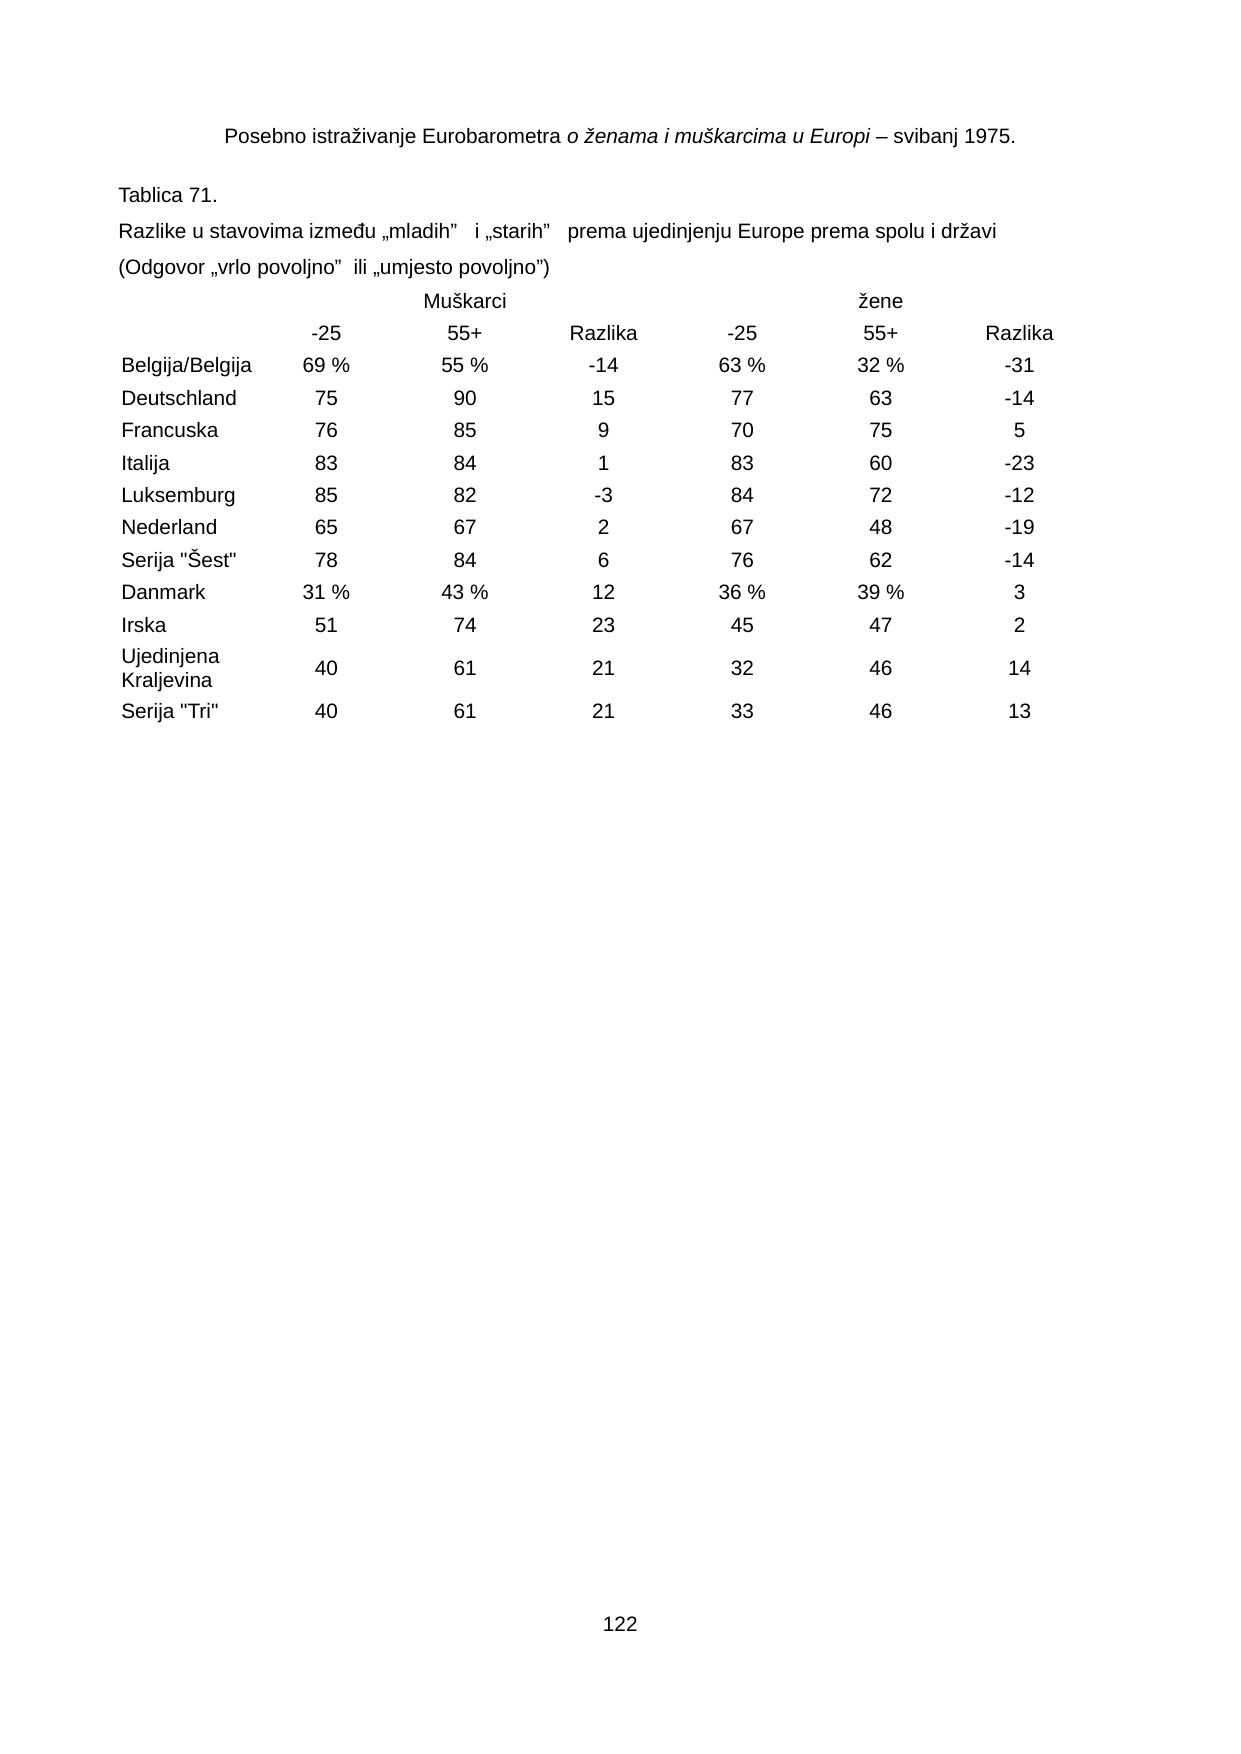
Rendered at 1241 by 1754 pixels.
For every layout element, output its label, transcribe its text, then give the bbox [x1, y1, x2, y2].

table_cell 55+ [811, 317, 950, 349]
table_cell 46 [811, 694, 950, 727]
table_cell 1 [534, 446, 673, 479]
table_cell 75 [811, 414, 950, 446]
table_cell [118, 317, 257, 349]
table_cell 72 [811, 479, 950, 511]
table_cell 85 [395, 414, 534, 446]
table_cell -31 [950, 349, 1089, 381]
table_cell 51 [257, 608, 395, 641]
table_cell 48 [811, 511, 950, 543]
table_cell -25 [673, 317, 811, 349]
table_cell 32 [673, 641, 811, 694]
table_cell 60 [811, 446, 950, 479]
table_header [118, 284, 257, 317]
table_cell 46 [811, 641, 950, 694]
table_cell 63 % [673, 349, 811, 381]
table_cell Serija "Tri" [118, 694, 257, 727]
table_cell 82 [395, 479, 534, 511]
table_cell 74 [395, 608, 534, 641]
table_cell 84 [673, 479, 811, 511]
table_cell 36 % [673, 576, 811, 608]
table_cell 43 % [395, 576, 534, 608]
table_cell 77 [673, 381, 811, 414]
table_header žene [673, 284, 1089, 317]
table_cell 33 [673, 694, 811, 727]
table_cell -25 [257, 317, 395, 349]
table_cell 61 [395, 641, 534, 694]
table_cell 23 [534, 608, 673, 641]
table_cell 12 [534, 576, 673, 608]
table_cell Deutschland [118, 381, 257, 414]
table_header Muškarci [257, 284, 673, 317]
table_cell -23 [950, 446, 1089, 479]
table_cell 84 [395, 544, 534, 576]
table_cell -12 [950, 479, 1089, 511]
table_cell 63 [811, 381, 950, 414]
table_cell 67 [395, 511, 534, 543]
table_cell Razlika [950, 317, 1089, 349]
text Razlike u stavovima između „mladih” i „starih” prema ujedinjenju Europe prema spolu i državi [118, 219, 1122, 243]
table_cell 13 [950, 694, 1089, 727]
table_cell 90 [395, 381, 534, 414]
table_cell 14 [950, 641, 1089, 694]
table_cell 76 [673, 544, 811, 576]
table_cell 32 % [811, 349, 950, 381]
table_cell 2 [950, 608, 1089, 641]
table_cell -14 [950, 381, 1089, 414]
table_cell 31 % [257, 576, 395, 608]
table_cell 85 [257, 479, 395, 511]
table_cell Luksemburg [118, 479, 257, 511]
table_cell Italija [118, 446, 257, 479]
table_cell 39 % [811, 576, 950, 608]
text Tablica 71. [118, 183, 1122, 207]
table_cell 40 [257, 694, 395, 727]
table_cell -3 [534, 479, 673, 511]
table_cell 78 [257, 544, 395, 576]
table_cell Ujedinjena Kraljevina [118, 641, 257, 694]
table_cell -14 [950, 544, 1089, 576]
table_cell 55 % [395, 349, 534, 381]
table_cell -14 [534, 349, 673, 381]
table_cell Belgija/Belgija [118, 349, 257, 381]
table_cell 45 [673, 608, 811, 641]
table_cell 3 [950, 576, 1089, 608]
table_cell Razlika [534, 317, 673, 349]
table_cell 47 [811, 608, 950, 641]
table_cell Francuska [118, 414, 257, 446]
table_cell 70 [673, 414, 811, 446]
table_cell -19 [950, 511, 1089, 543]
table_cell Danmark [118, 576, 257, 608]
table_cell 2 [534, 511, 673, 543]
table_cell Nederland [118, 511, 257, 543]
table_cell 55+ [395, 317, 534, 349]
table_cell 69 % [257, 349, 395, 381]
table_cell 84 [395, 446, 534, 479]
table_cell 15 [534, 381, 673, 414]
table_cell 6 [534, 544, 673, 576]
table_cell 83 [257, 446, 395, 479]
table_cell 62 [811, 544, 950, 576]
table_cell 65 [257, 511, 395, 543]
table_cell 61 [395, 694, 534, 727]
table_cell Irska [118, 608, 257, 641]
text (Odgovor „vrlo povoljno” ili „umjesto povoljno”) [118, 254, 1122, 278]
table_cell 67 [673, 511, 811, 543]
table_cell 76 [257, 414, 395, 446]
table_cell 40 [257, 641, 395, 694]
table_cell 5 [950, 414, 1089, 446]
table_cell 21 [534, 641, 673, 694]
table_cell 21 [534, 694, 673, 727]
table_cell 75 [257, 381, 395, 414]
table_cell Serija "Šest" [118, 544, 257, 576]
table_cell 83 [673, 446, 811, 479]
table_cell 9 [534, 414, 673, 446]
